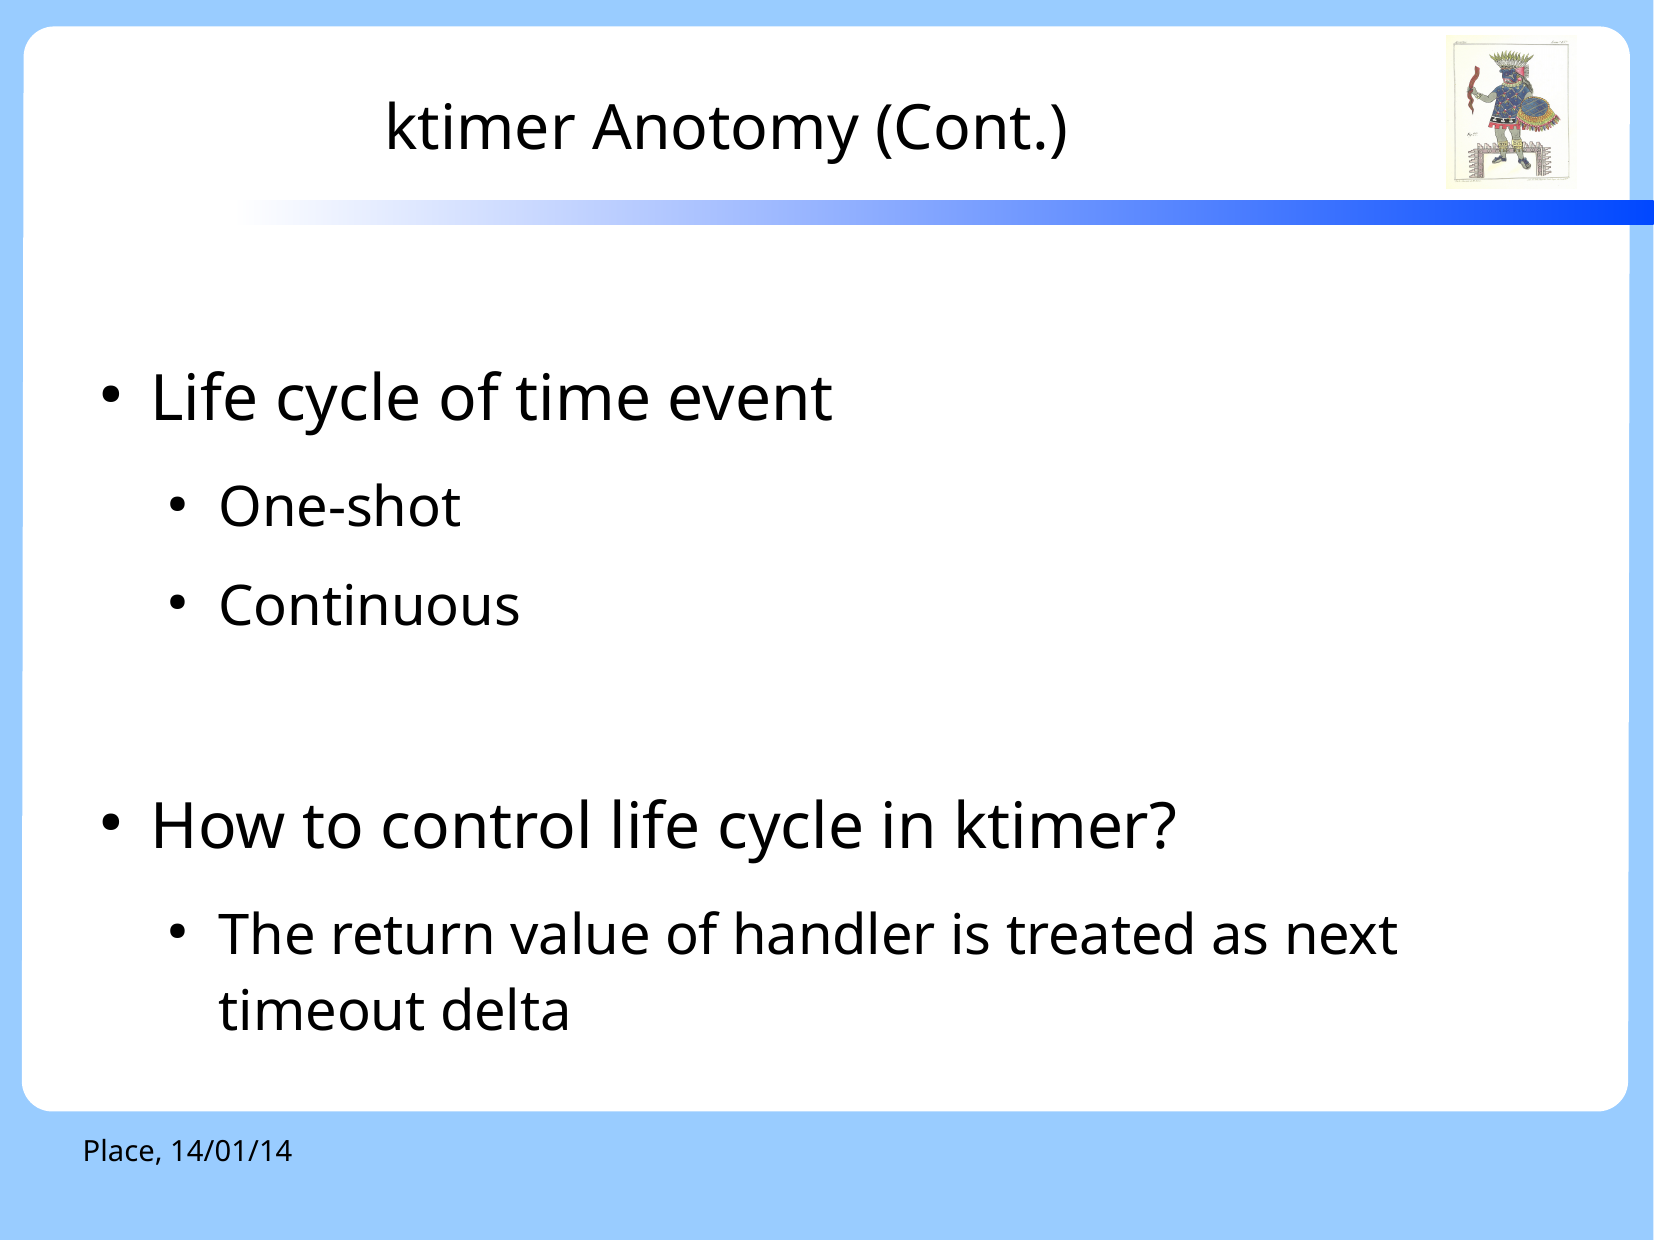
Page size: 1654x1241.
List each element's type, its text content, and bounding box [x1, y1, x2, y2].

title ktimer Anotomy (Cont.) [82, 49, 1371, 201]
picture [1446, 35, 1577, 189]
list Life cycle of time event One-shot Continuous How to control life cycle in ktimer? The return value of handler is treated as next timeout delta [82, 236, 1571, 1055]
